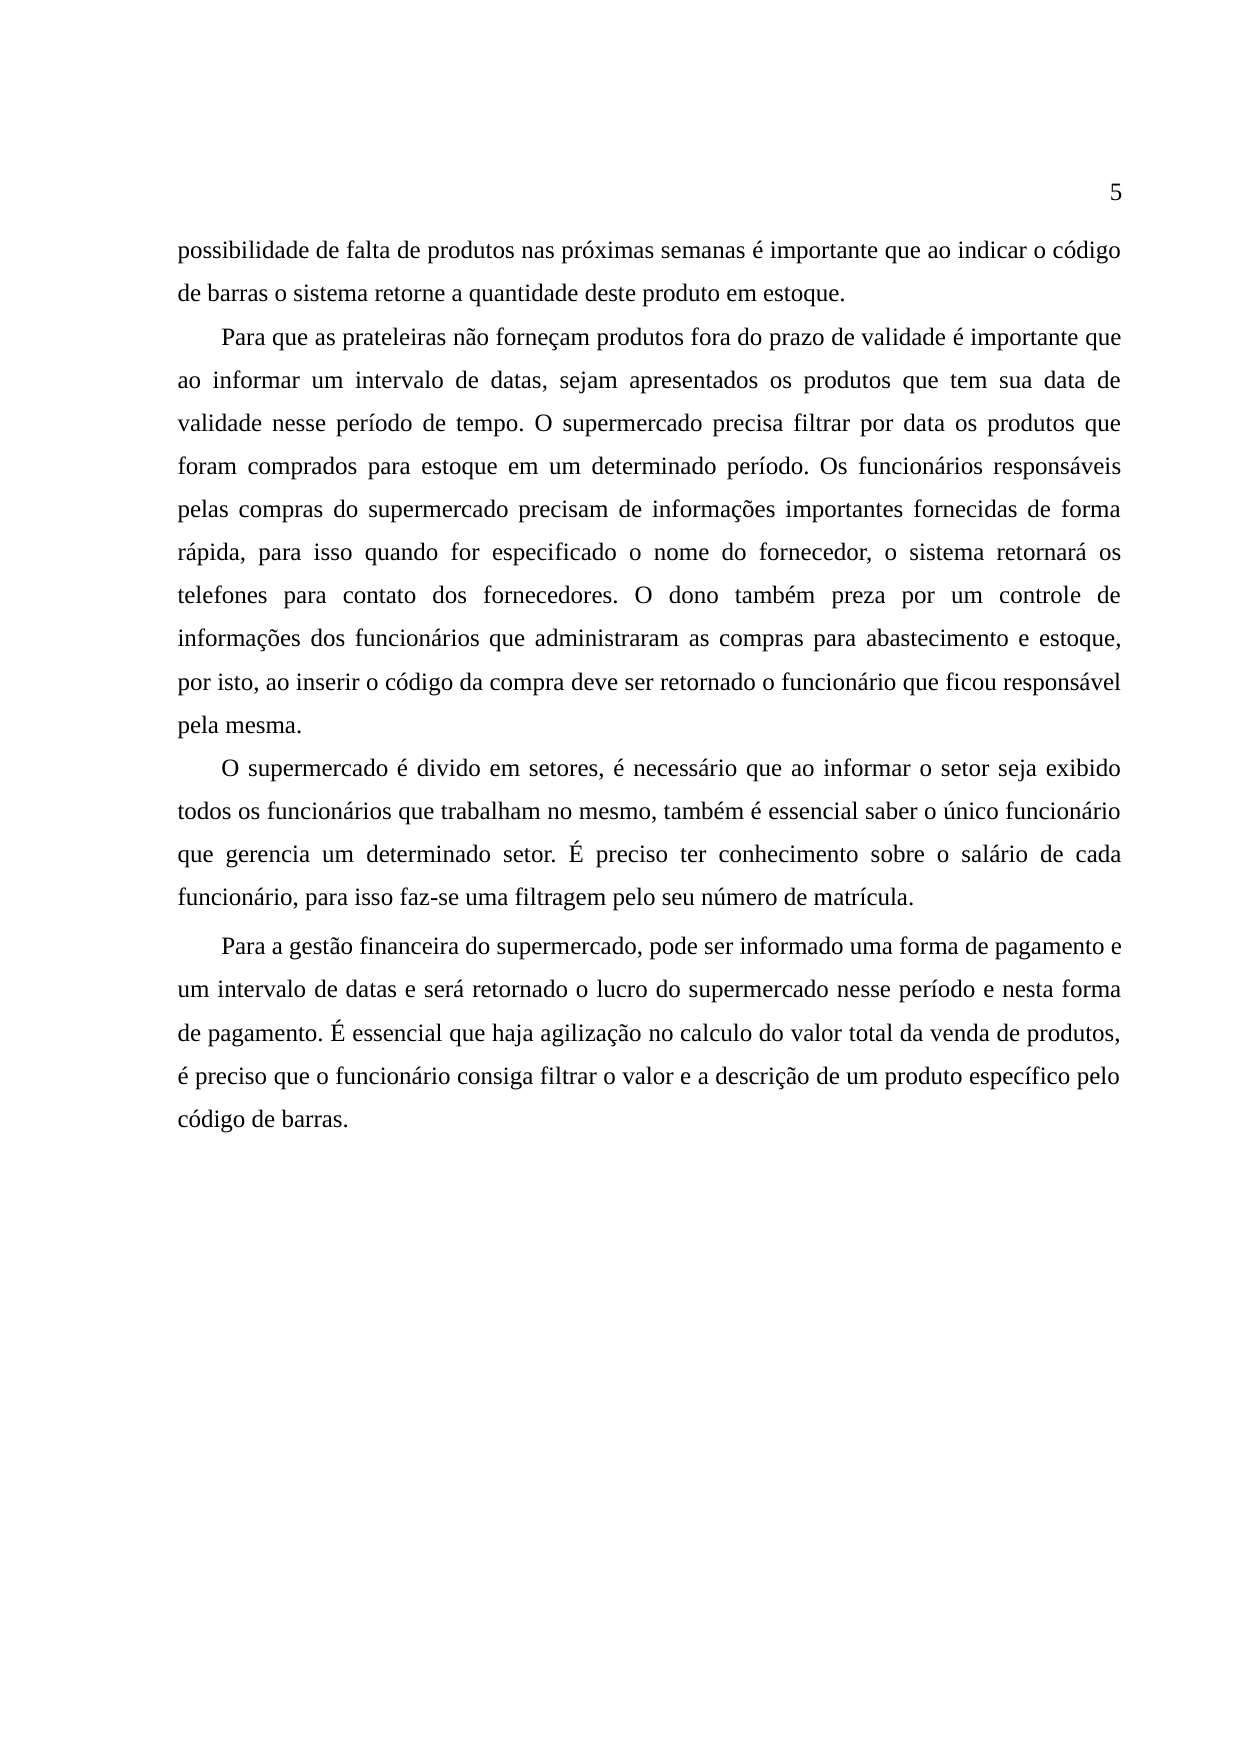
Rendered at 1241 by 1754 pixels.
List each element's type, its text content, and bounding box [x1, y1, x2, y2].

text Para a gestão financeira do supermercado, pode ser informado uma forma de pagamento e um intervalo de datas e será retornado o lucro do supermercado nesse período e nesta forma de pagamento. É essencial que haja agilização no calculo do valor total da venda de produtos, é preciso que o funcionário consiga filtrar o valor e a descrição de um produto específico pelo código de barras. [177, 931, 1122, 1133]
text O supermercado é divido em setores, é necessário que ao informar o setor seja exibido todos os funcionários que trabalham no mesmo, também é essencial saber o único funcionário que gerencia um determinado setor. É preciso ter conhecimento sobre o salário de cada funcionário, para isso faz-se uma filtragem pelo seu número de matrícula. [177, 753, 1122, 911]
text possibilidade de falta de produtos nas próximas semanas é importante que ao indicar o código de barras o sistema retorne a quantidade deste produto em estoque. [177, 235, 1122, 307]
text Para que as prateleiras não forneçam produtos fora do prazo de validade é importante que ao informar um intervalo de datas, sejam apresentados os produtos que tem sua data de validade nesse período de tempo. O supermercado precisa filtrar por data os produtos que foram comprados para estoque em um determinado período. Os funcionários responsáveis pelas compras do supermercado precisam de informações importantes fornecidas de forma rápida, para isso quando for especificado o nome do fornecedor, o sistema retornará os telefones para contato dos fornecedores. O dono também preza por um controle de informações dos funcionários que administraram as compras para abastecimento e estoque, por isto, ao inserir o código da compra deve ser retornado o funcionário que ficou responsável pela mesma. [177, 322, 1122, 738]
